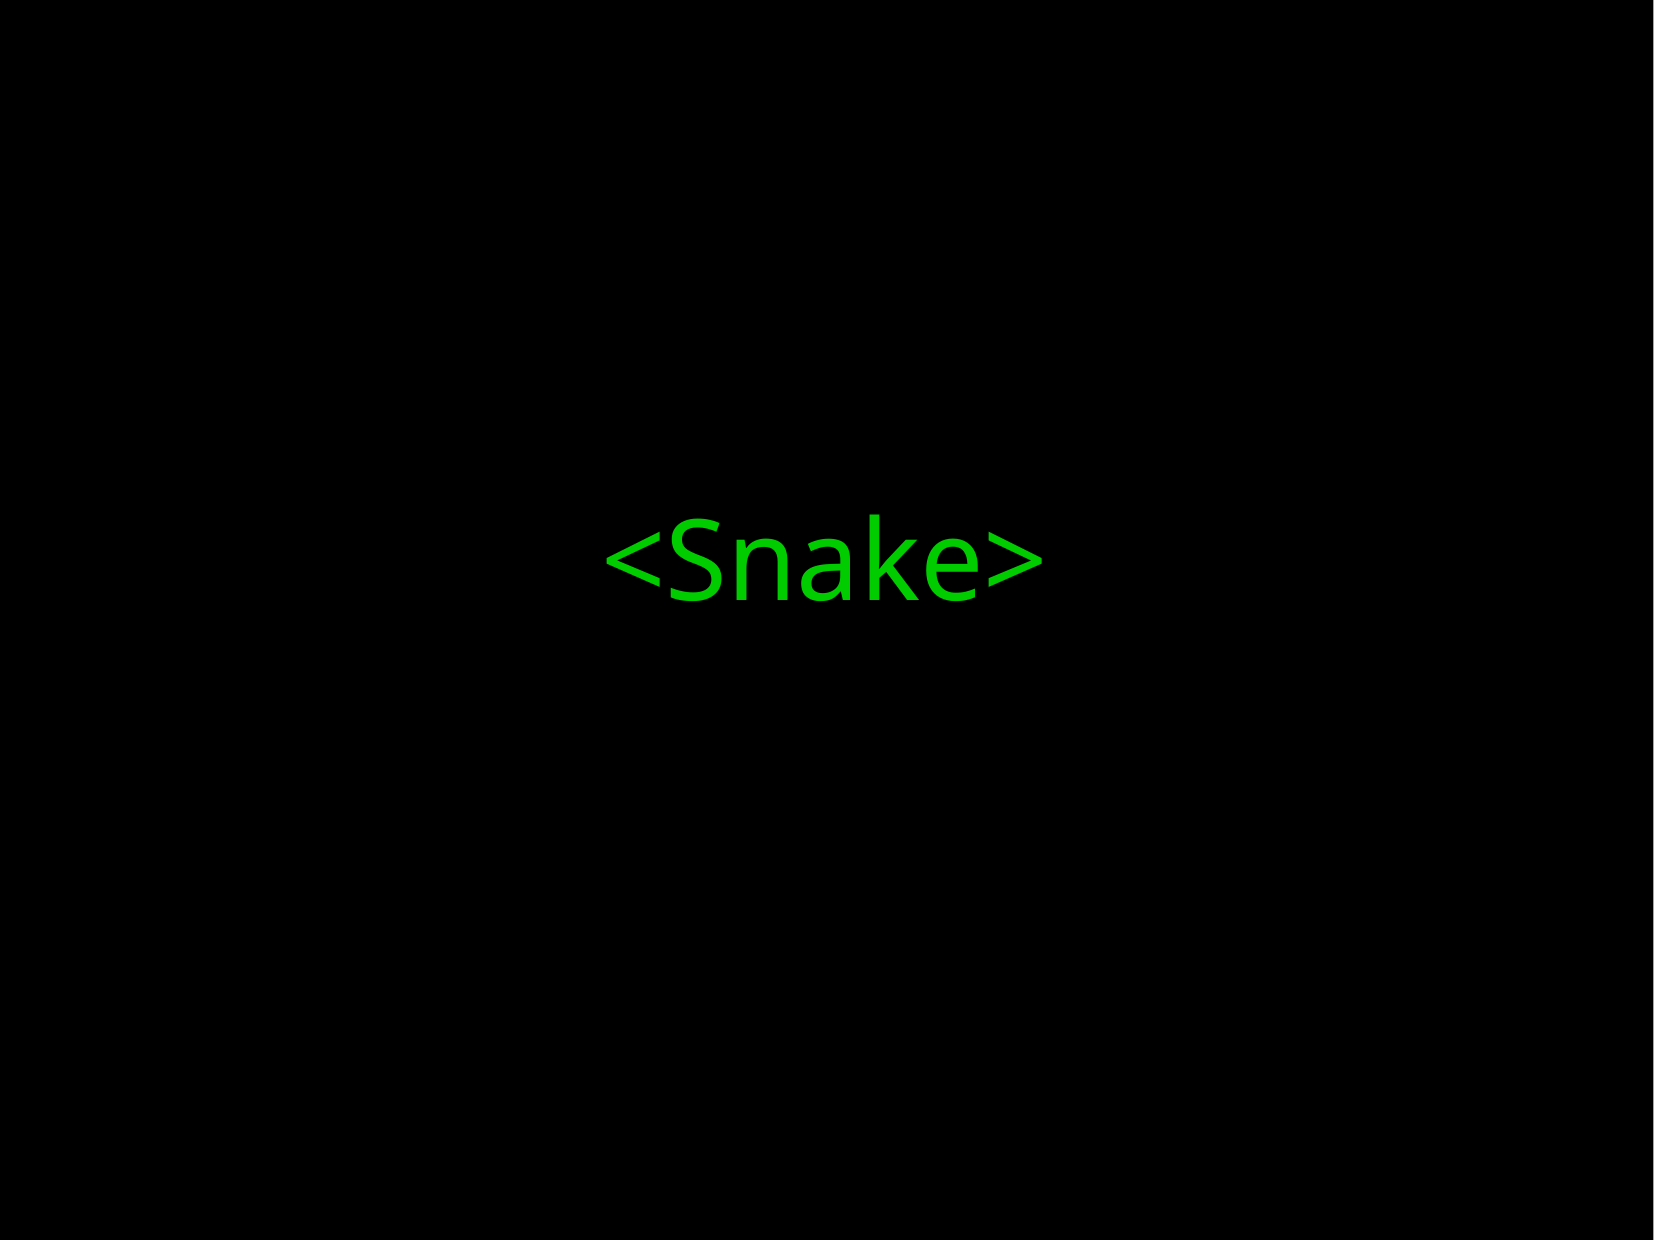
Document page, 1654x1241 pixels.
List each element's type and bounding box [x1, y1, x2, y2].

text_box [586, 472, 1063, 658]
